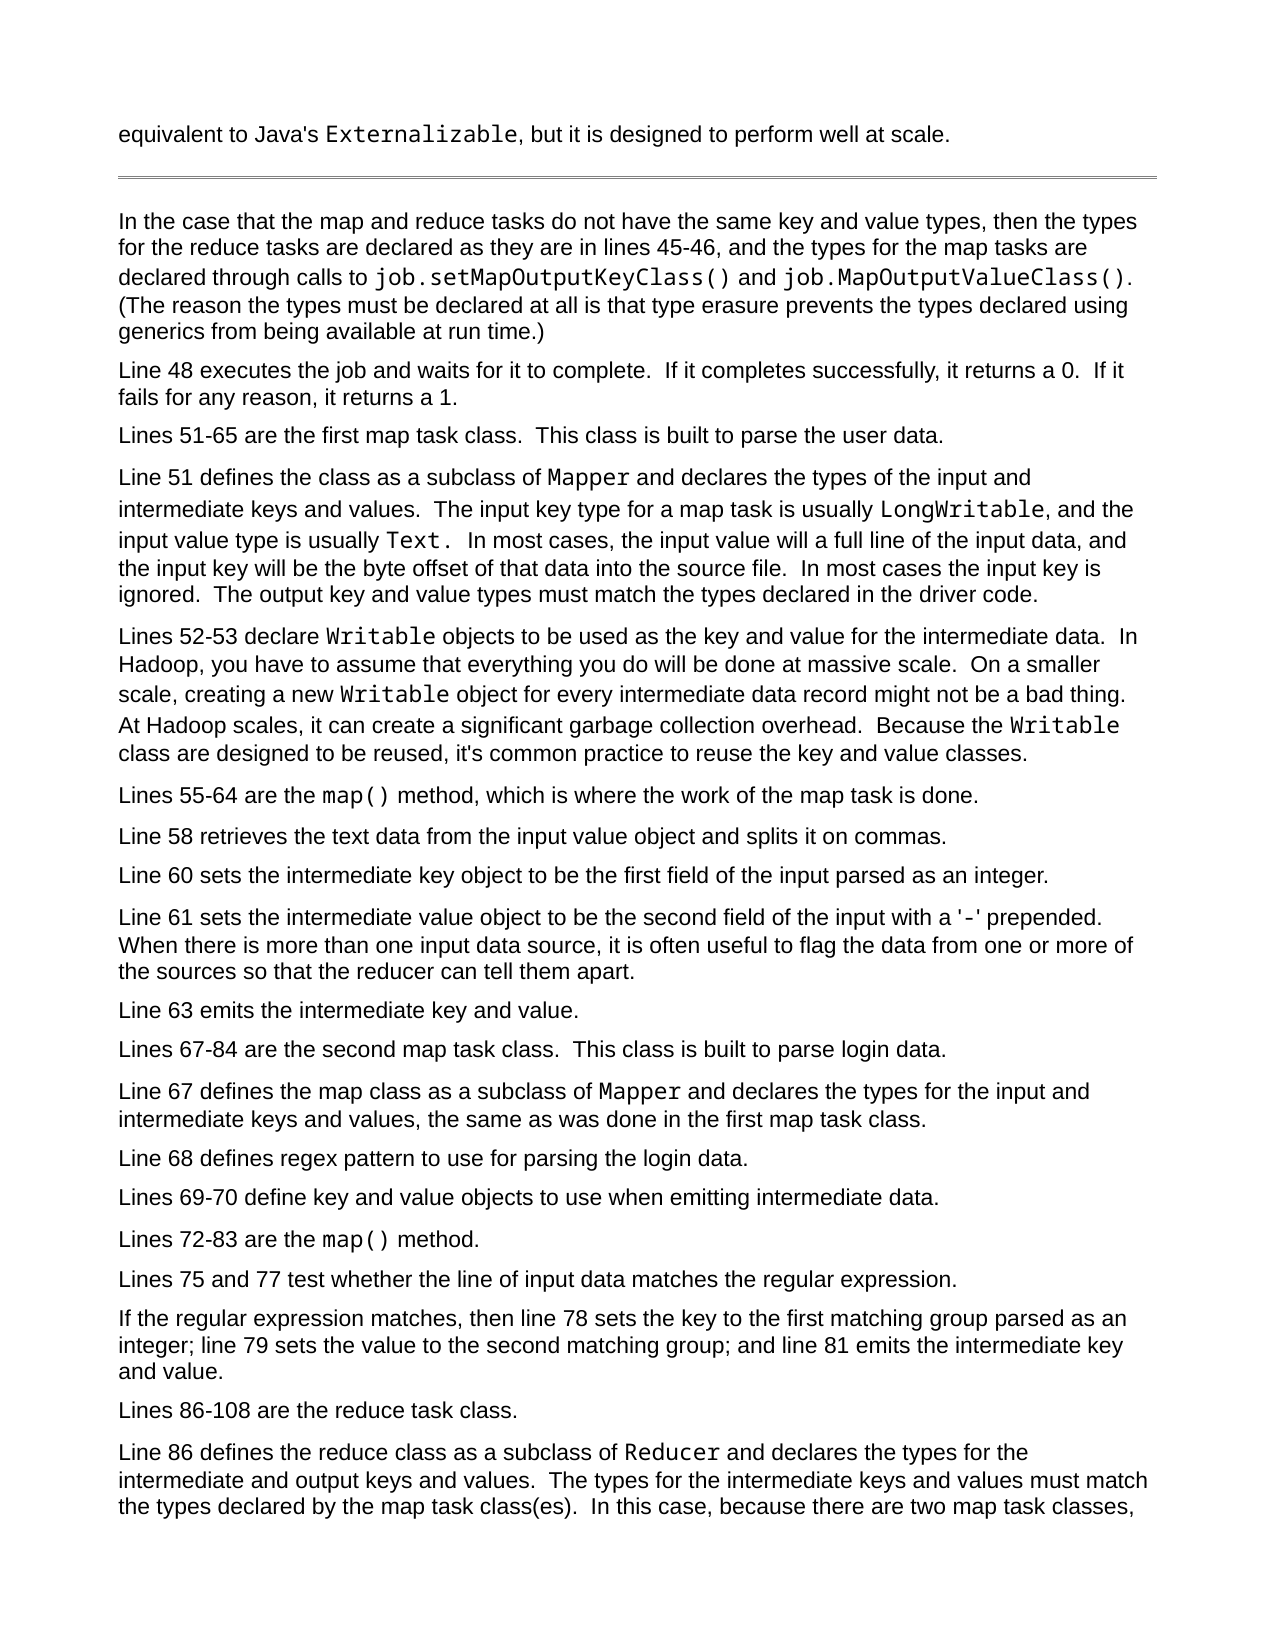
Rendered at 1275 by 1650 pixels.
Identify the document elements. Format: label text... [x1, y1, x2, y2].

text Line 67 defines the map class as a subclass of Mapper and declares the types for the input and intermediate keys and values, the same as was done in the first map task class. [118, 1075, 1157, 1132]
text Line 61 sets the intermediate value object to be the second field of the input with a '-' prepended. When there is more than one input data source, it is often useful to flag the data from one or more of the sources so that the reducer can tell them apart. [118, 901, 1157, 984]
text Line 48 executes the job and waits for it to complete. If it completes successfully, it returns a 0. If it fails for any reason, it returns a 1. [118, 357, 1157, 410]
text Lines 86-108 are the reduce task class. [118, 1397, 1157, 1423]
text If the regular expression matches, then line 78 sets the key to the first matching group parsed as an integer; line 79 sets the value to the second matching group; and line 81 emits the intermediate key and value. [118, 1305, 1157, 1384]
text Line 60 sets the intermediate key object to be the first field of the input parsed as an integer. [118, 862, 1157, 888]
text Line 86 defines the reduce class as a subclass of Reducer and declares the types for the intermediate and output keys and values. The types for the intermediate keys and values must match the types declared by the map task class(es). In this case, because there are two map task classes, [118, 1436, 1157, 1519]
text Lines 55-64 are the map() method, which is where the work of the map task is done. [118, 779, 1157, 810]
text Line 63 emits the intermediate key and value. [118, 997, 1157, 1023]
text Lines 69-70 define key and value objects to use when emitting intermediate data. [118, 1184, 1157, 1210]
text Line 58 retrieves the text data from the input value object and splits it on commas. [118, 823, 1157, 849]
text equivalent to Java's Externalizable, but it is designed to perform well at scale. [118, 118, 1157, 149]
text Line 68 defines regex pattern to use for parsing the login data. [118, 1145, 1157, 1171]
text Lines 51-65 are the first map task class. This class is built to parse the user data. [118, 422, 1157, 449]
text In the case that the map and reduce tasks do not have the same key and value types, then the types for the reduce tasks are declared as they are in lines 45-46, and the types for the map tasks are declared through calls to job.setMapOutputKeyClass() and job.MapOutputValueClass(). (The reason the types must be declared at all is that type erasure prevents the types declared using generics from being available at run time.) [118, 208, 1157, 345]
text Lines 75 and 77 test whether the line of input data matches the regular expression. [118, 1266, 1157, 1293]
text Lines 52-53 declare Writable objects to be used as the key and value for the intermediate data. In Hadoop, you have to assume that everything you do will be done at massive scale. On a smaller scale, creating a new Writable object for every intermediate data record might not be a bad thing. At Hadoop scales, it can create a significant garbage collection overhead. Because the Writable class are designed to be reused, it's common practice to reuse the key and value classes. [118, 620, 1157, 767]
text Lines 67-84 are the second map task class. This class is built to parse login data. [118, 1036, 1157, 1062]
text Lines 72-83 are the map() method. [118, 1223, 1157, 1254]
text Line 51 defines the class as a subclass of Mapper and declares the types of the input and intermediate keys and values. The input key type for a map task is usually LongWritable, and the input value type is usually Text. In most cases, the input value will a full line of the input data, and the input key will be the byte offset of that data into the source file. In most cases the input key is ignored. The output key and value types must match the types declared in the driver code. [118, 461, 1157, 608]
